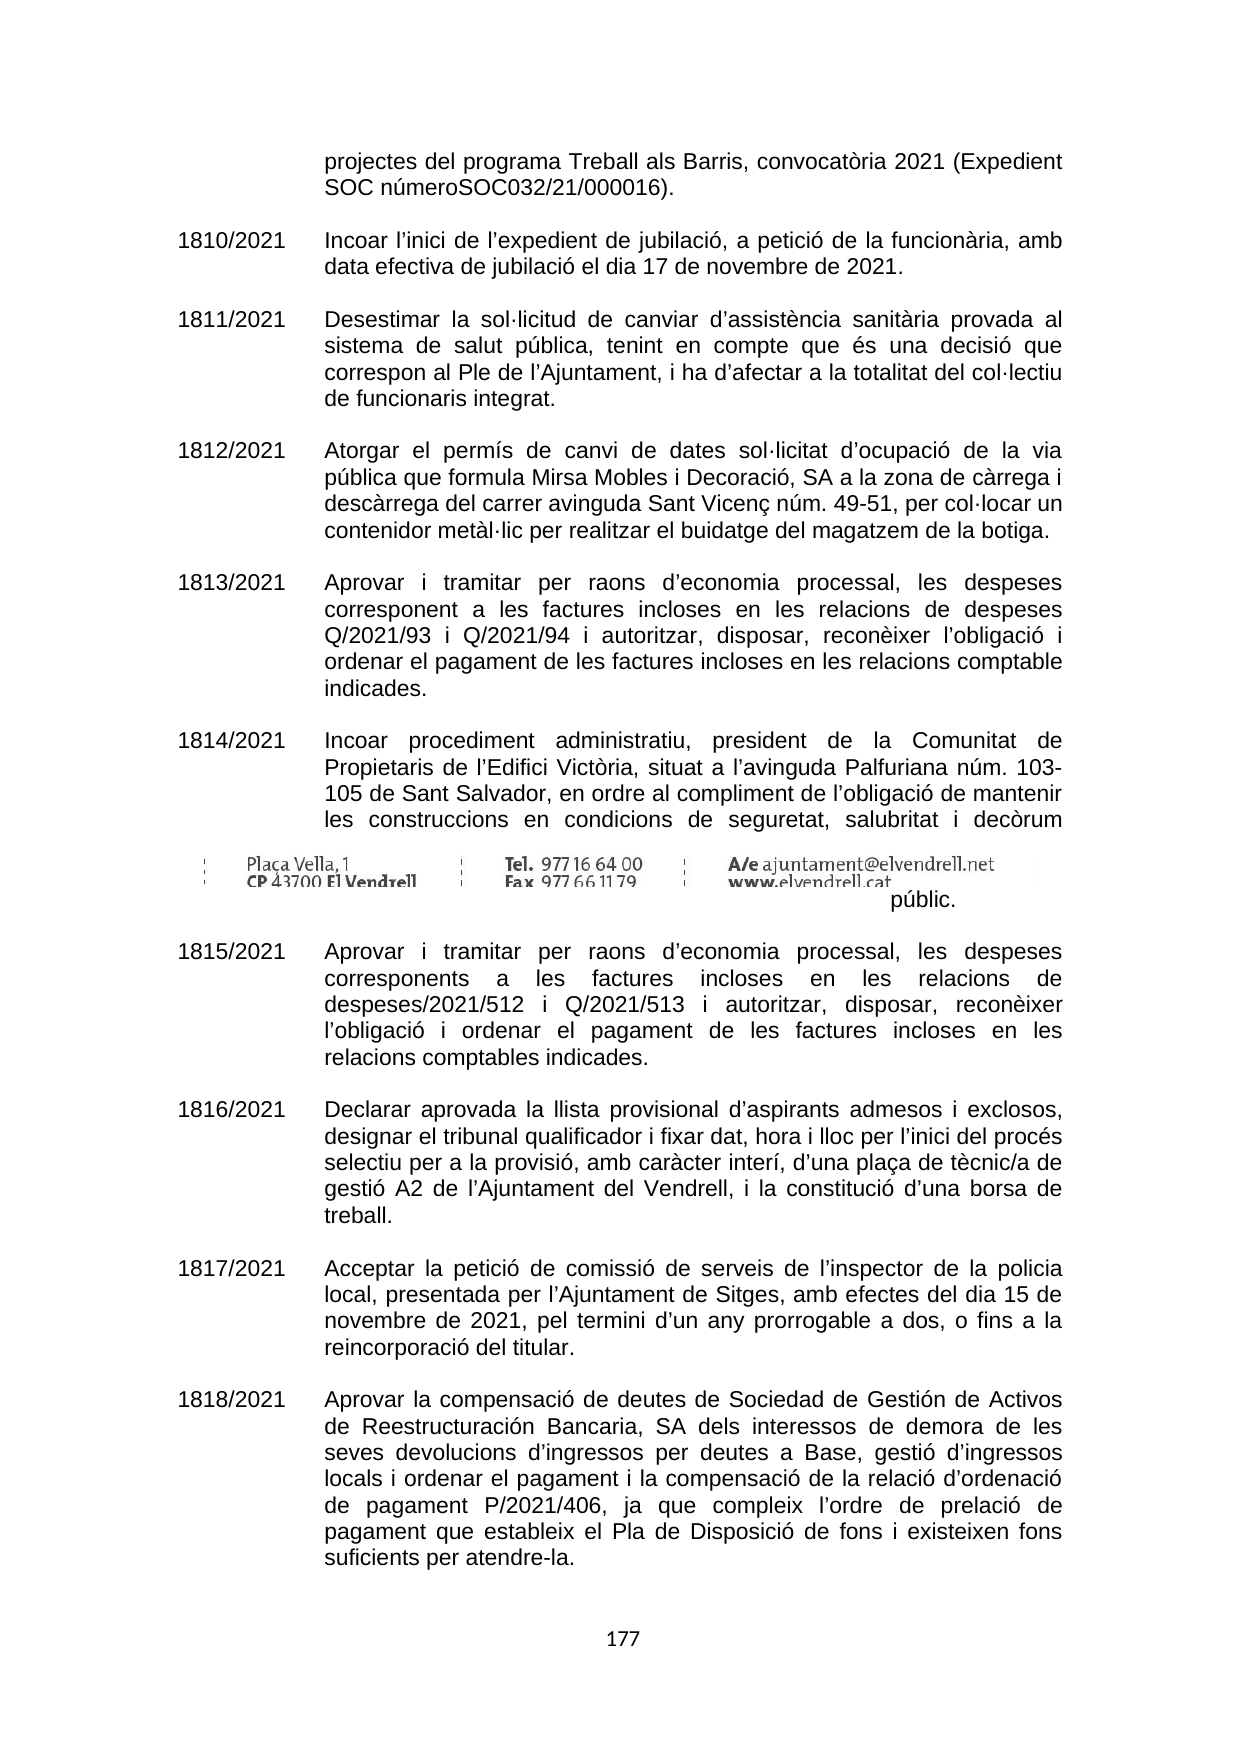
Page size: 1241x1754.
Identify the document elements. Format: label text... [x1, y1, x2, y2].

text 1813/2021 Aprovar i tramitar per raons d’economia processal, les despeses corresponent a les factures incloses en les relacions de despeses Q/2021/93 i Q/2021/94 i autoritzar, disposar, reconèixer l’obligació i ordenar el pagament de les factures incloses en les relacions comptable indicades. [177, 569, 1063, 701]
text 1818/2021 Aprovar la compensació de deutes de Sociedad de Gestión de Activos de Reestructuración Bancaria, SA dels interessos de demora de les seves devolucions d’ingressos per deutes a Base, gestió d’ingressos locals i ordenar el pagament i la compensació de la relació d’ordenació de pagament P/2021/406, ja que compleix l’ordre de prelació de pagament que estableix el Pla de Disposició de fons i existeixen fons suficients per atendre-la. [177, 1386, 1063, 1571]
text 1816/2021 Declarar aprovada la llista provisional d’aspirants admesos i exclosos, designar el tribunal qualificador i fixar dat, hora i lloc per l’inici del procés selectiu per a la provisió, amb caràcter interí, d’una plaça de tècnic/a de gestió A2 de l’Ajuntament del Vendrell, i la constitució d’una borsa de treball. [177, 1096, 1063, 1228]
text 1811/2021 Desestimar la sol·licitud de canviar d’assistència sanitària provada al sistema de salut pública, tenint en compte que és una decisió que correspon al Ple de l’Ajuntament, i ha d’afectar a la totalitat del col·lectiu de funcionaris integrat. [177, 306, 1063, 411]
text 1817/2021 Acceptar la petició de comissió de serveis de l’inspector de la policia local, presentada per l’Ajuntament de Sitges, amb efectes del dia 15 de novembre de 2021, pel termini d’un any prorrogable a dos, o fins a la reincorporació del titular. [177, 1254, 1063, 1360]
text projectes del programa Treball als Barris, convocatòria 2021 (Expedient SOC númeroSOC032/21/000016). [177, 148, 1063, 200]
text 1810/2021 Incoar l’inici de l’expedient de jubilació, a petició de la funcionària, amb data efectiva de jubilació el dia 17 de novembre de 2021. [177, 227, 1063, 279]
text 1812/2021 Atorgar el permís de canvi de dates sol·licitat d’ocupació de la via pública que formula Mirsa Mobles i Decoració, SA a la zona de càrrega i descàrrega del carrer avinguda Sant Vicenç núm. 49-51, per col·locar un contenidor metàl·lic per realitzar el buidatge del magatzem de la botiga. [177, 437, 1063, 543]
text 1814/2021 Incoar procediment administratiu, president de la Comunitat de Propietaris de l’Edifici Victòria, situat a l’avinguda Palfuriana núm. 103-105 de Sant Salvador, en ordre al compliment de l’obligació de mantenir les construccions en condicions de seguretat, salubritat i decòrum públic. [177, 727, 1063, 912]
text 1815/2021 Aprovar i tramitar per raons d’economia processal, les despeses corresponents a les factures incloses en les relacions de despeses/2021/512 i Q/2021/513 i autoritzar, disposar, reconèixer l’obligació i ordenar el pagament de les factures incloses en les relacions comptables indicades. [177, 938, 1063, 1070]
